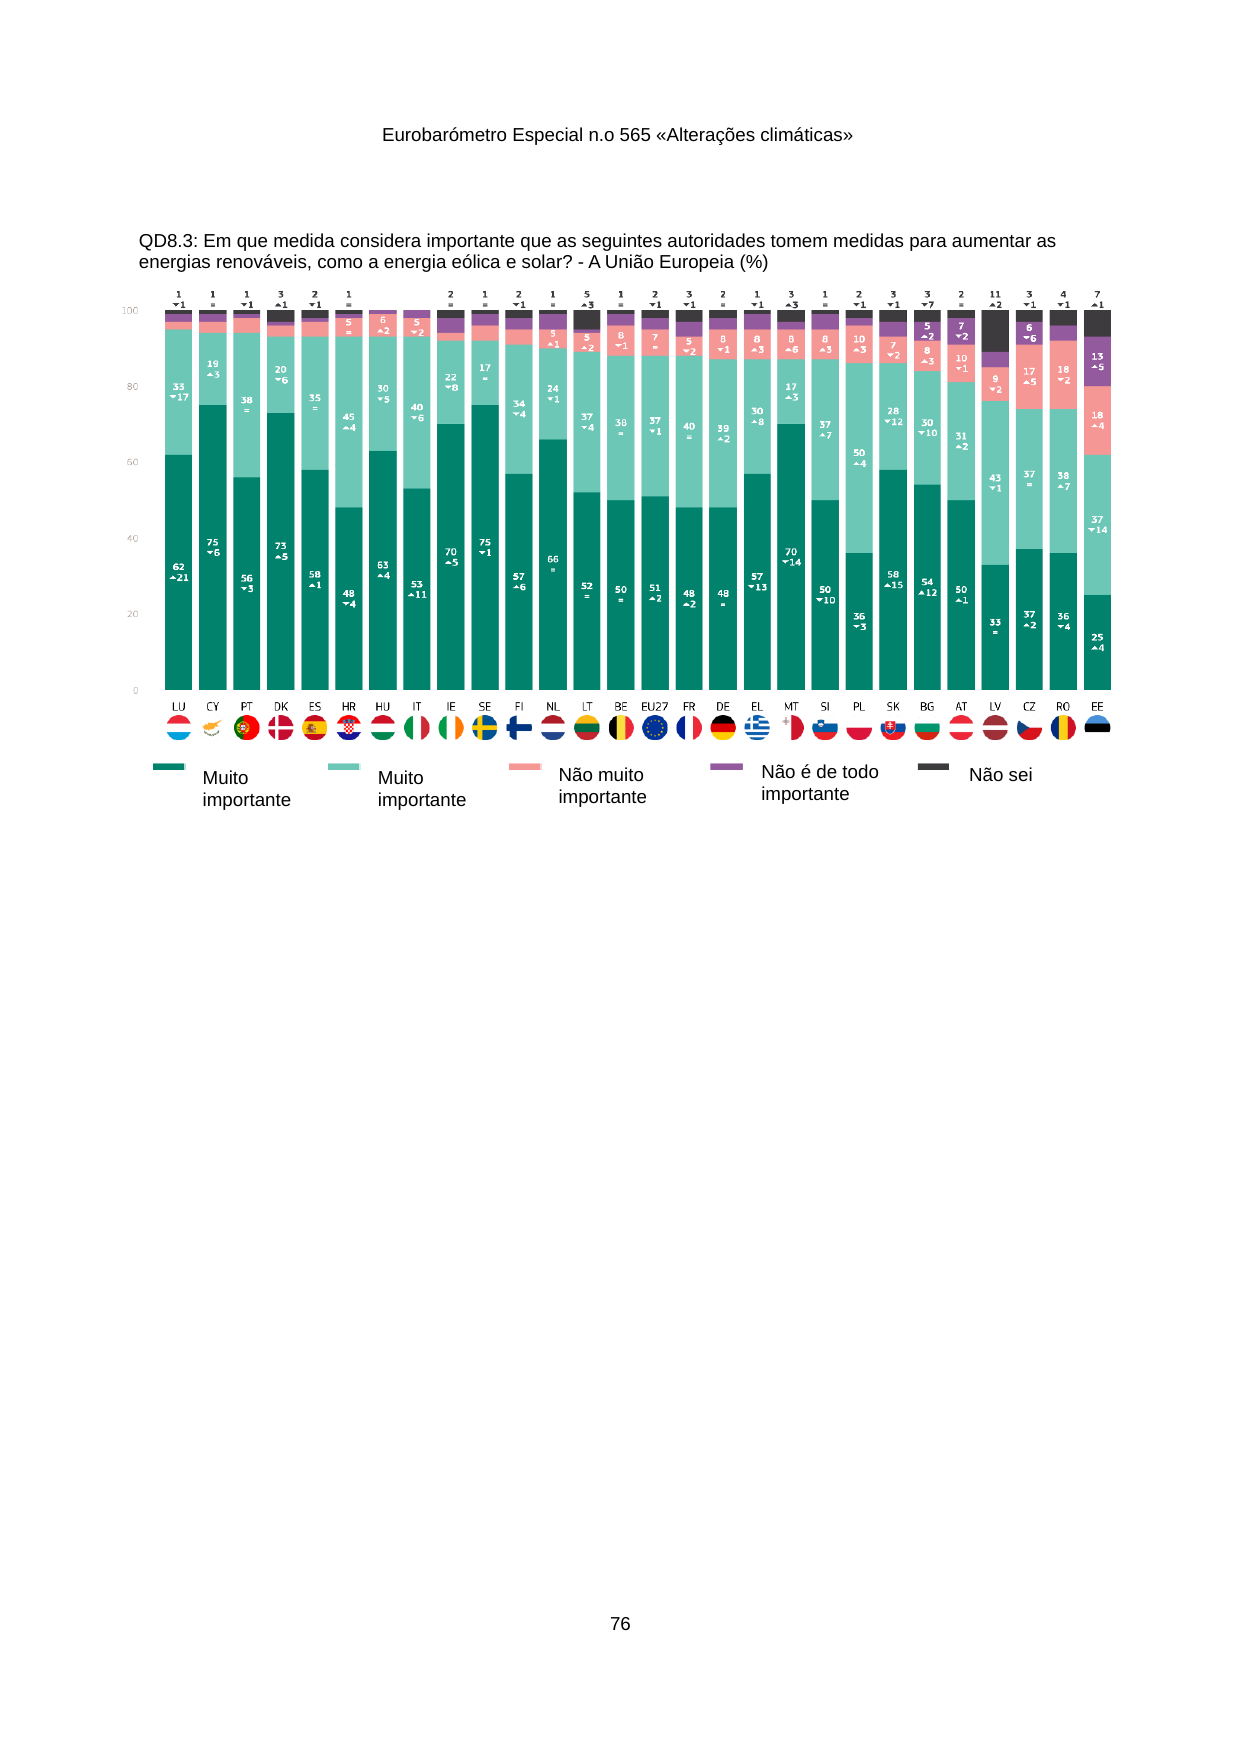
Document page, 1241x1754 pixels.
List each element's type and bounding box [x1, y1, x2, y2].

picture [147, 761, 955, 772]
picture [118, 284, 1123, 746]
